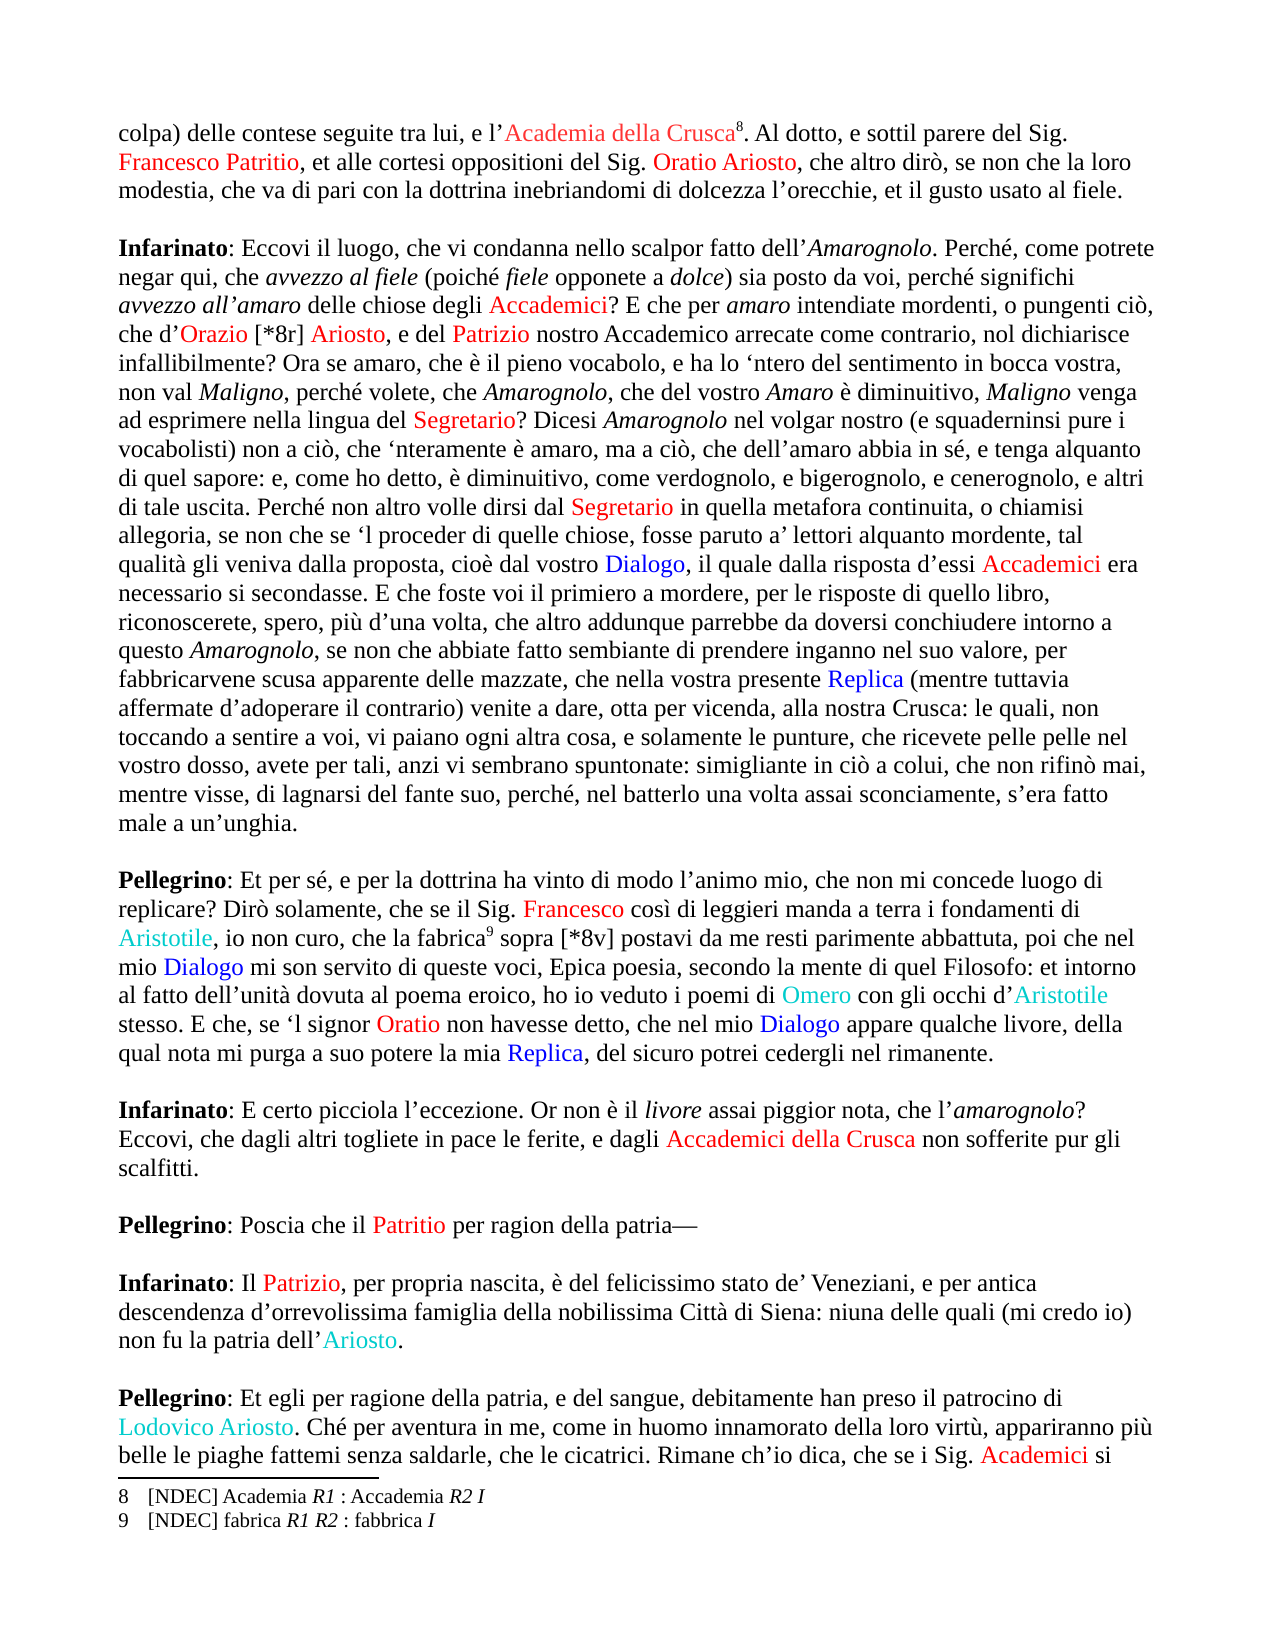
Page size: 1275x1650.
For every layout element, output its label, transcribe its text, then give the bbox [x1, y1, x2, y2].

text Pellegrino: Et egli per ragione della patria, e del sangue, debitamente han preso il patrocino di Lodovico Ariosto. Ché per aventura in me, come in huomo innamorato della loro virtù, appariranno più belle le piaghe fattemi senza saldarle, che le cicatrici. Rimane ch’io dica, che se i Sig. Academici si [118, 1383, 1157, 1469]
text Pellegrino: Poscia che il Patritio per ragion della patria— [118, 1211, 1157, 1239]
text Infarinato: E certo picciola l’eccezione. Or non è il livore assai piggior nota, che l’amarognolo? Eccovi, che dagli altri togliete in pace le ferite, e dagli Accademici della Crusca non sofferite pur gli scalfitti. [118, 1096, 1157, 1182]
text colpa) delle contese seguite tra lui, e l’Academia della Crusca. Al dotto, e sottil parere del Sig. Francesco Patritio, et alle cortesi oppositioni del Sig. Oratio Ariosto, che altro dirò, se non che la loro modestia, che va di pari con la dottrina inebriandomi di dolcezza l’orecchie, et il gusto usato al fiele. [118, 118, 1157, 204]
text [NDEC] Academia R1 : Accademia R2 I [118, 1484, 1157, 1508]
text Infarinato: Il Patrizio, per propria nascita, è del felicissimo stato de’ Veneziani, e per antica descendenza d’orrevolissima famiglia della nobilissima Città di Siena: niuna delle quali (mi credo io) non fu la patria dell’Ariosto. [118, 1268, 1157, 1354]
text [NDEC] fabrica R1 R2 : fabbrica I [118, 1508, 1157, 1532]
text Infarinato: Eccovi il luogo, che vi condanna nello scalpor fatto dell’Amarognolo. Perché, come potrete negar qui, che avvezzo al fiele (poiché fiele opponete a dolce) sia posto da voi, perché significhi avvezzo all’amaro delle chiose degli Accademici? E che per amaro intendiate mordenti, o pungenti ciò, che d’Orazio [*8r] Ariosto, e del Patrizio nostro Accademico arrecate come contrario, nol dichiarisce infallibilmente? Ora se amaro, che è il pieno vocabolo, e ha lo ‘ntero del sentimento in bocca vostra, non val Maligno, perché volete, che Amarognolo, che del vostro Amaro è diminuitivo, Maligno venga ad esprimere nella lingua del Segretario? Dicesi Amarognolo nel volgar nostro (e squaderninsi pure i vocabolisti) non a ciò, che ‘nteramente è amaro, ma a ciò, che dell’amaro abbia in sé, e tenga alquanto di quel sapore: e, come ho detto, è diminuitivo, come verdognolo, e bigerognolo, e cenerognolo, e altri di tale uscita. Perché non altro volle dirsi dal Segretario in quella metafora continuita, o chiamisi allegoria, se non che se ‘l proceder di quelle chiose, fosse paruto a’ lettori alquanto mordente, tal qualità gli veniva dalla proposta, cioè dal vostro Dialogo, il quale dalla risposta d’essi Accademici era necessario si secondasse. E che foste voi il primiero a mordere, per le risposte di quello libro, riconoscerete, spero, più d’una volta, che altro addunque parrebbe da doversi conchiudere intorno a questo Amarognolo, se non che abbiate fatto sembiante di prendere inganno nel suo valore, per fabbricarvene scusa apparente delle mazzate, che nella vostra presente Replica (mentre tuttavia affermate d’adoperare il contrario) venite a dare, otta per vicenda, alla nostra Crusca: le quali, non toccando a sentire a voi, vi paiano ogni altra cosa, e solamente le punture, che ricevete pelle pelle nel vostro dosso, avete per tali, anzi vi sembrano spuntonate: simigliante in ciò a colui, che non rifinò mai, mentre visse, di lagnarsi del fante suo, perché, nel batterlo una volta assai sconciamente, s’era fatto male a un’unghia. [118, 233, 1157, 837]
text Pellegrino: Et per sé, e per la dottrina ha vinto di modo l’animo mio, che non mi concede luogo di replicare? Dirò solamente, che se il Sig. Francesco così di leggieri manda a terra i fondamenti di Aristotile, io non curo, che la fabrica sopra [*8v] postavi da me resti parimente abbattuta, poi che nel mio Dialogo mi son servito di queste voci, Epica poesia, secondo la mente di quel Filosofo: et intorno al fatto dell’unità dovuta al poema eroico, ho io veduto i poemi di Omero con gli occhi d’Aristotile stesso. E che, se ‘l signor Oratio non havesse detto, che nel mio Dialogo appare qualche livore, della qual nota mi purga a suo potere la mia Replica, del sicuro potrei cedergli nel rimanente. [118, 866, 1157, 1067]
